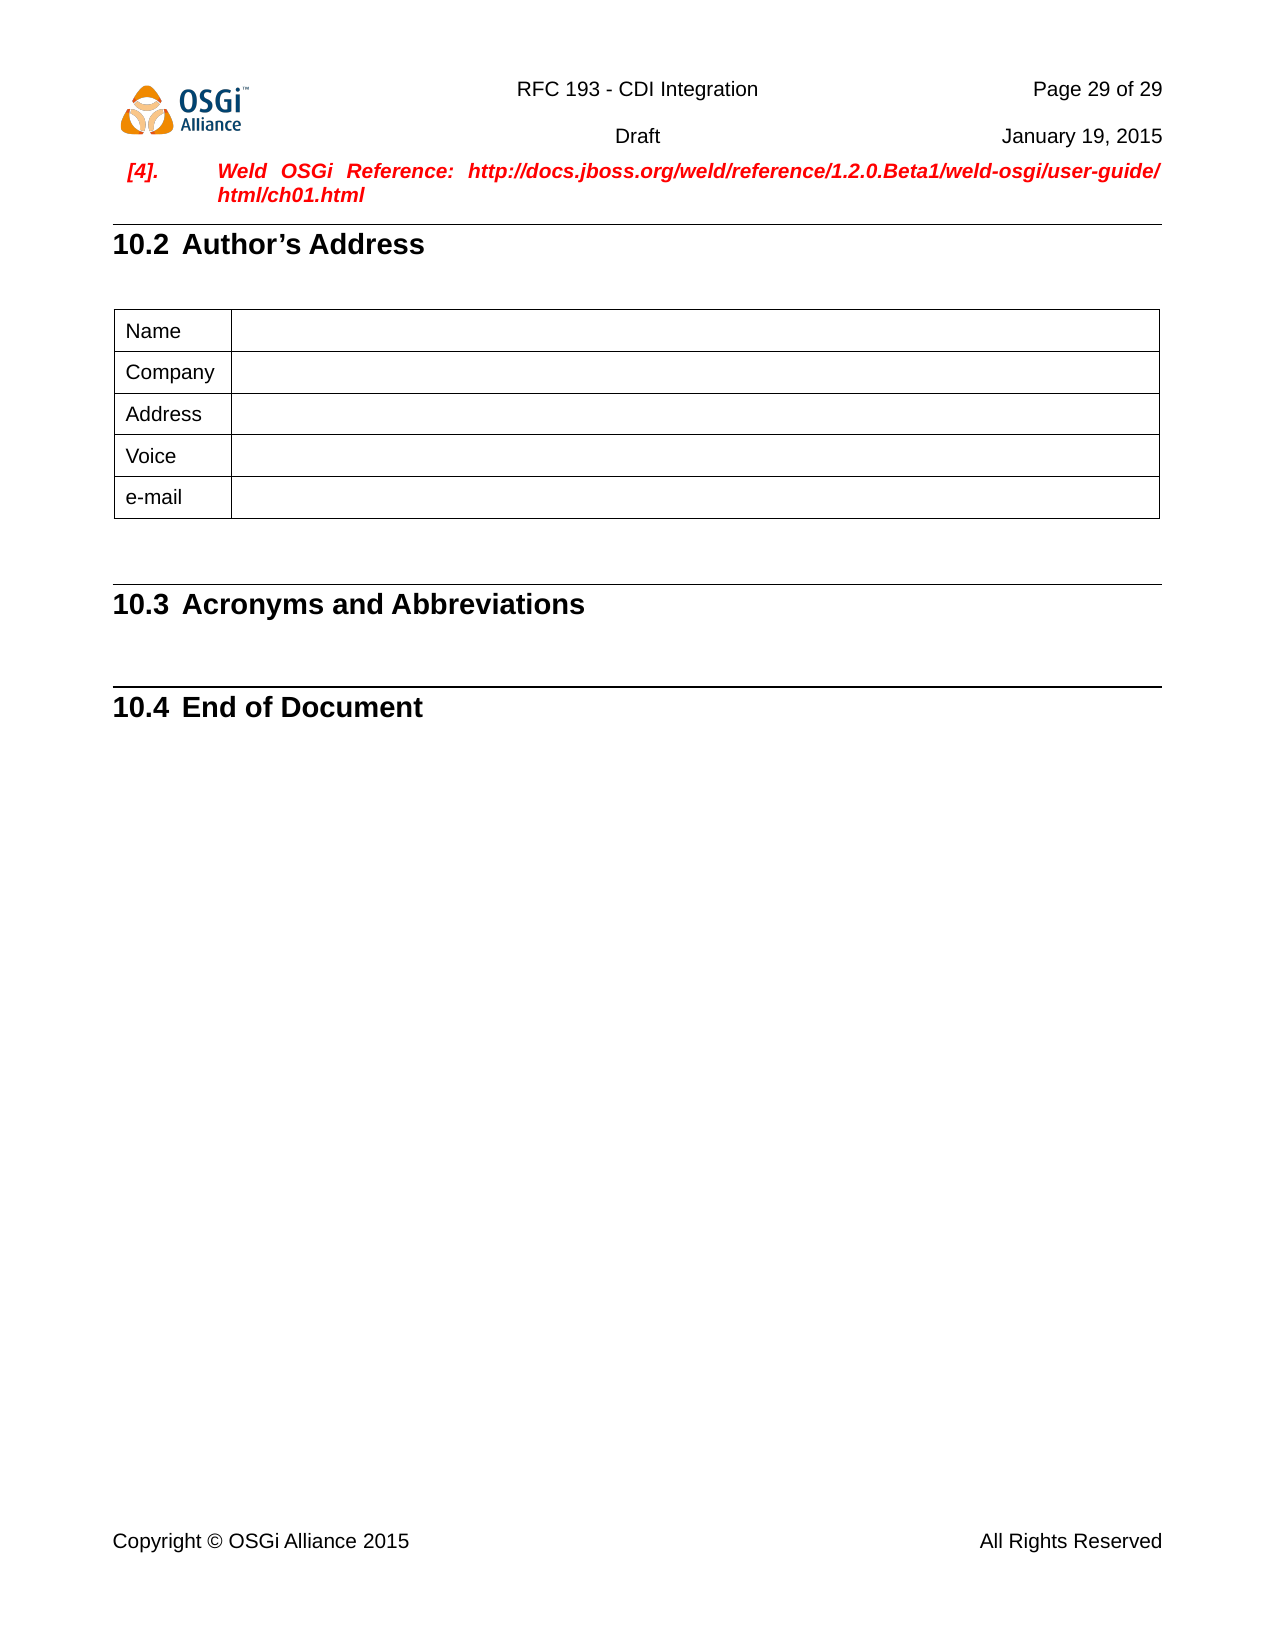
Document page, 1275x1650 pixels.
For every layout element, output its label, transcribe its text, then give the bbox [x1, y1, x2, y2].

picture [113, 78, 257, 142]
subtitle End of Document [112, 687, 1162, 723]
subtitle Author’s Address [112, 225, 1162, 260]
table_cell Voice [115, 435, 231, 476]
table_cell Address [115, 394, 231, 434]
table_cell [232, 394, 1159, 434]
table_header Name [115, 310, 231, 351]
table_header [232, 310, 1159, 351]
table_cell [232, 477, 1159, 517]
subtitle Acronyms and Abbreviations [112, 585, 1162, 621]
list Weld OSGi Reference: http://docs.jboss.org/weld/reference/1.2.0.Beta1/weld-osgi/user-guide/html/ch01.html [127, 159, 1162, 207]
table_cell [232, 435, 1159, 476]
table_cell Company [115, 352, 231, 392]
table_cell [232, 352, 1159, 392]
table_cell e-mail [115, 477, 231, 517]
